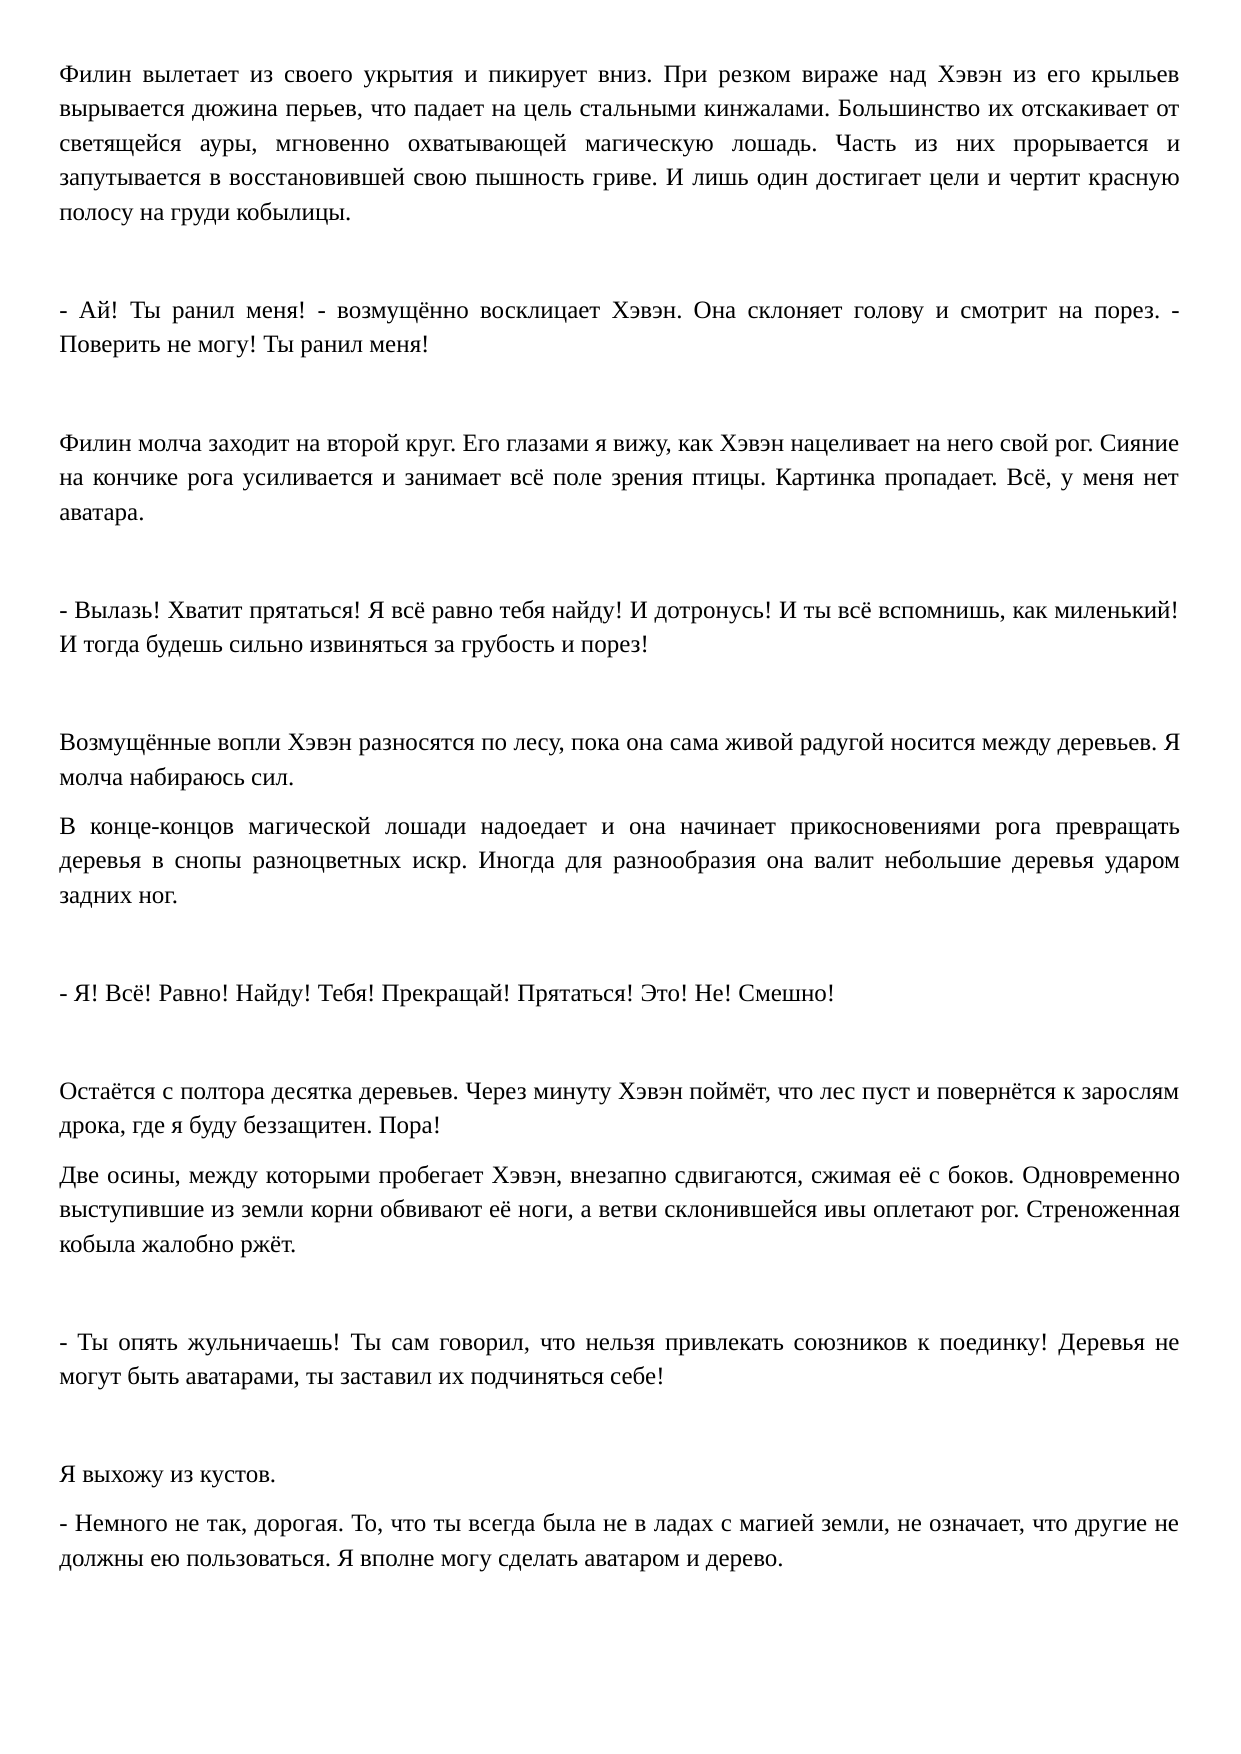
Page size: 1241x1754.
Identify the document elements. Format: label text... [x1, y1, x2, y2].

text В конце-концов магической лошади надоедает и она начинает прикосновениями рога превращать деревья в снопы разноцветных искр. Иногда для разнообразия она валит небольшие деревья ударом задних ног. [59, 811, 1181, 909]
text Филин молча заходит на второй круг. Его глазами я вижу, как Хэвэн нацеливает на него свой рог. Сияние на кончике рога усиливается и занимает всё поле зрения птицы. Картинка пропадает. Всё, у меня нет аватара. [59, 428, 1181, 525]
text - Я! Всё! Равно! Найду! Тебя! Прекращай! Прятаться! Это! Не! Смешно! [59, 978, 1181, 1007]
text Возмущённые вопли Хэвэн разносятся по лесу, пока она сама живой радугой носится между деревьев. Я молча набираюсь сил. [59, 727, 1181, 791]
text Две осины, между которыми пробегает Хэвэн, внезапно сдвигаются, сжимая её с боков. Одновременно выступившие из земли корни обвивают её ноги, а ветви склонившейся ивы оплетают рог. Стреноженная кобыла жалобно ржёт. [59, 1160, 1181, 1257]
text - Ай! Ты ранил меня! - возмущённо восклицает Хэвэн. Она склоняет голову и смотрит на порез. - Поверить не могу! Ты ранил меня! [59, 295, 1181, 358]
text Остаётся с полтора десятка деревьев. Через минуту Хэвэн поймёт, что лес пуст и повернётся к зарослям дрока, где я буду беззащитен. Пора! [59, 1076, 1181, 1139]
text - Вылазь! Хватит прятаться! Я всё равно тебя найду! И дотронусь! И ты всё вспомнишь, как миленький! И тогда будешь сильно извиняться за грубость и порез! [59, 595, 1181, 658]
text - Ты опять жульничаешь! Ты сам говорил, что нельзя привлекать союзников к поединку! Деревья не могут быть аватарами, ты заставил их подчиняться себе! [59, 1327, 1181, 1390]
text Я выхожу из кустов. [59, 1459, 1181, 1488]
text - Немного не так, дорогая. То, что ты всегда была не в ладах с магией земли, не означает, что другие не должны ею пользоваться. Я вполне могу сделать аватаром и дерево. [59, 1508, 1181, 1572]
text Филин вылетает из своего укрытия и пикирует вниз. При резком вираже над Хэвэн из его крыльев вырывается дюжина перьев, что падает на цель стальными кинжалами. Большинство их отскакивает от светящейся ауры, мгновенно охватывающей магическую лошадь. Часть из них прорывается и запутывается в восстановившей свою пышность гриве. И лишь один достигает цели и чертит красную полосу на груди кобылицы. [59, 59, 1181, 226]
